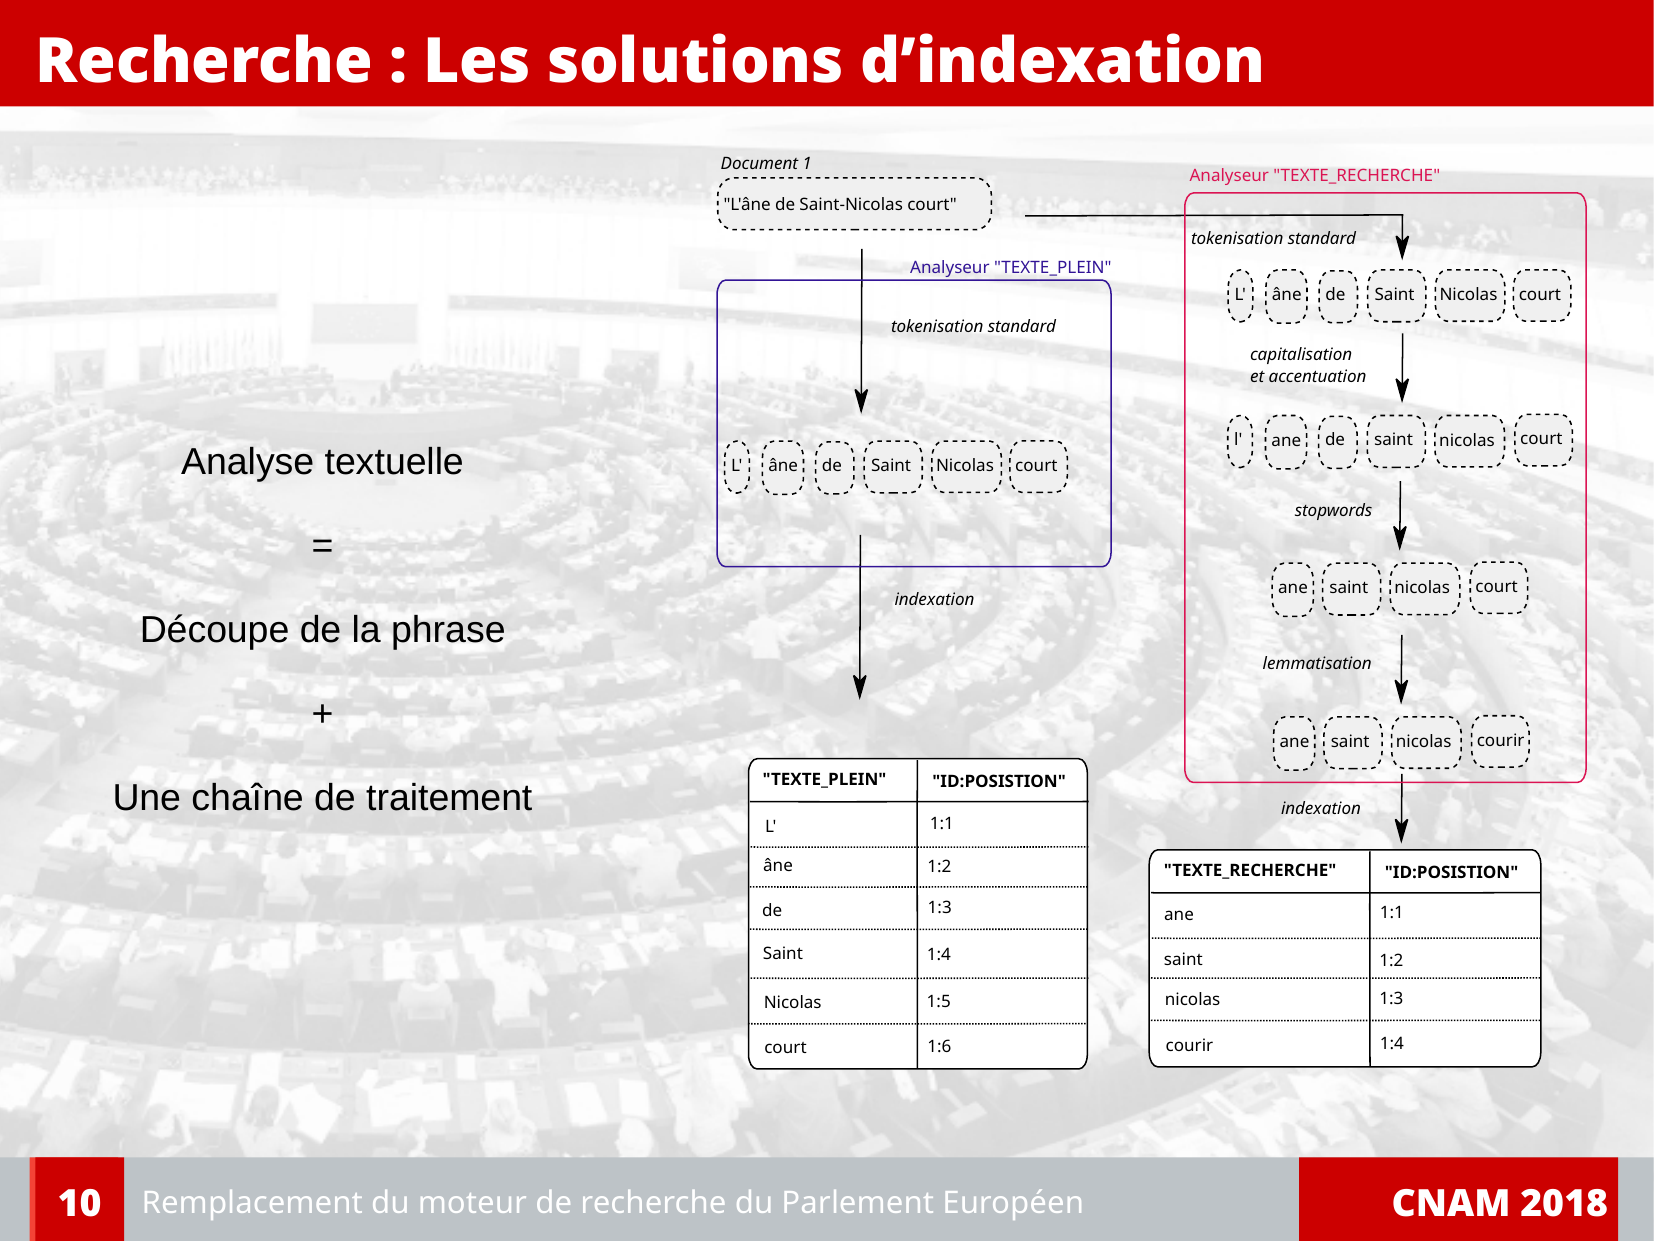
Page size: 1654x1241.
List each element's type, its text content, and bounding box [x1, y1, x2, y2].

title Recherche : Les solutions d’indexation [35, 0, 1642, 101]
text_box Analyse textuelle = Découpe de la phrase + Une chaîne de traitement [97, 433, 548, 868]
picture [0, 107, 1654, 1157]
